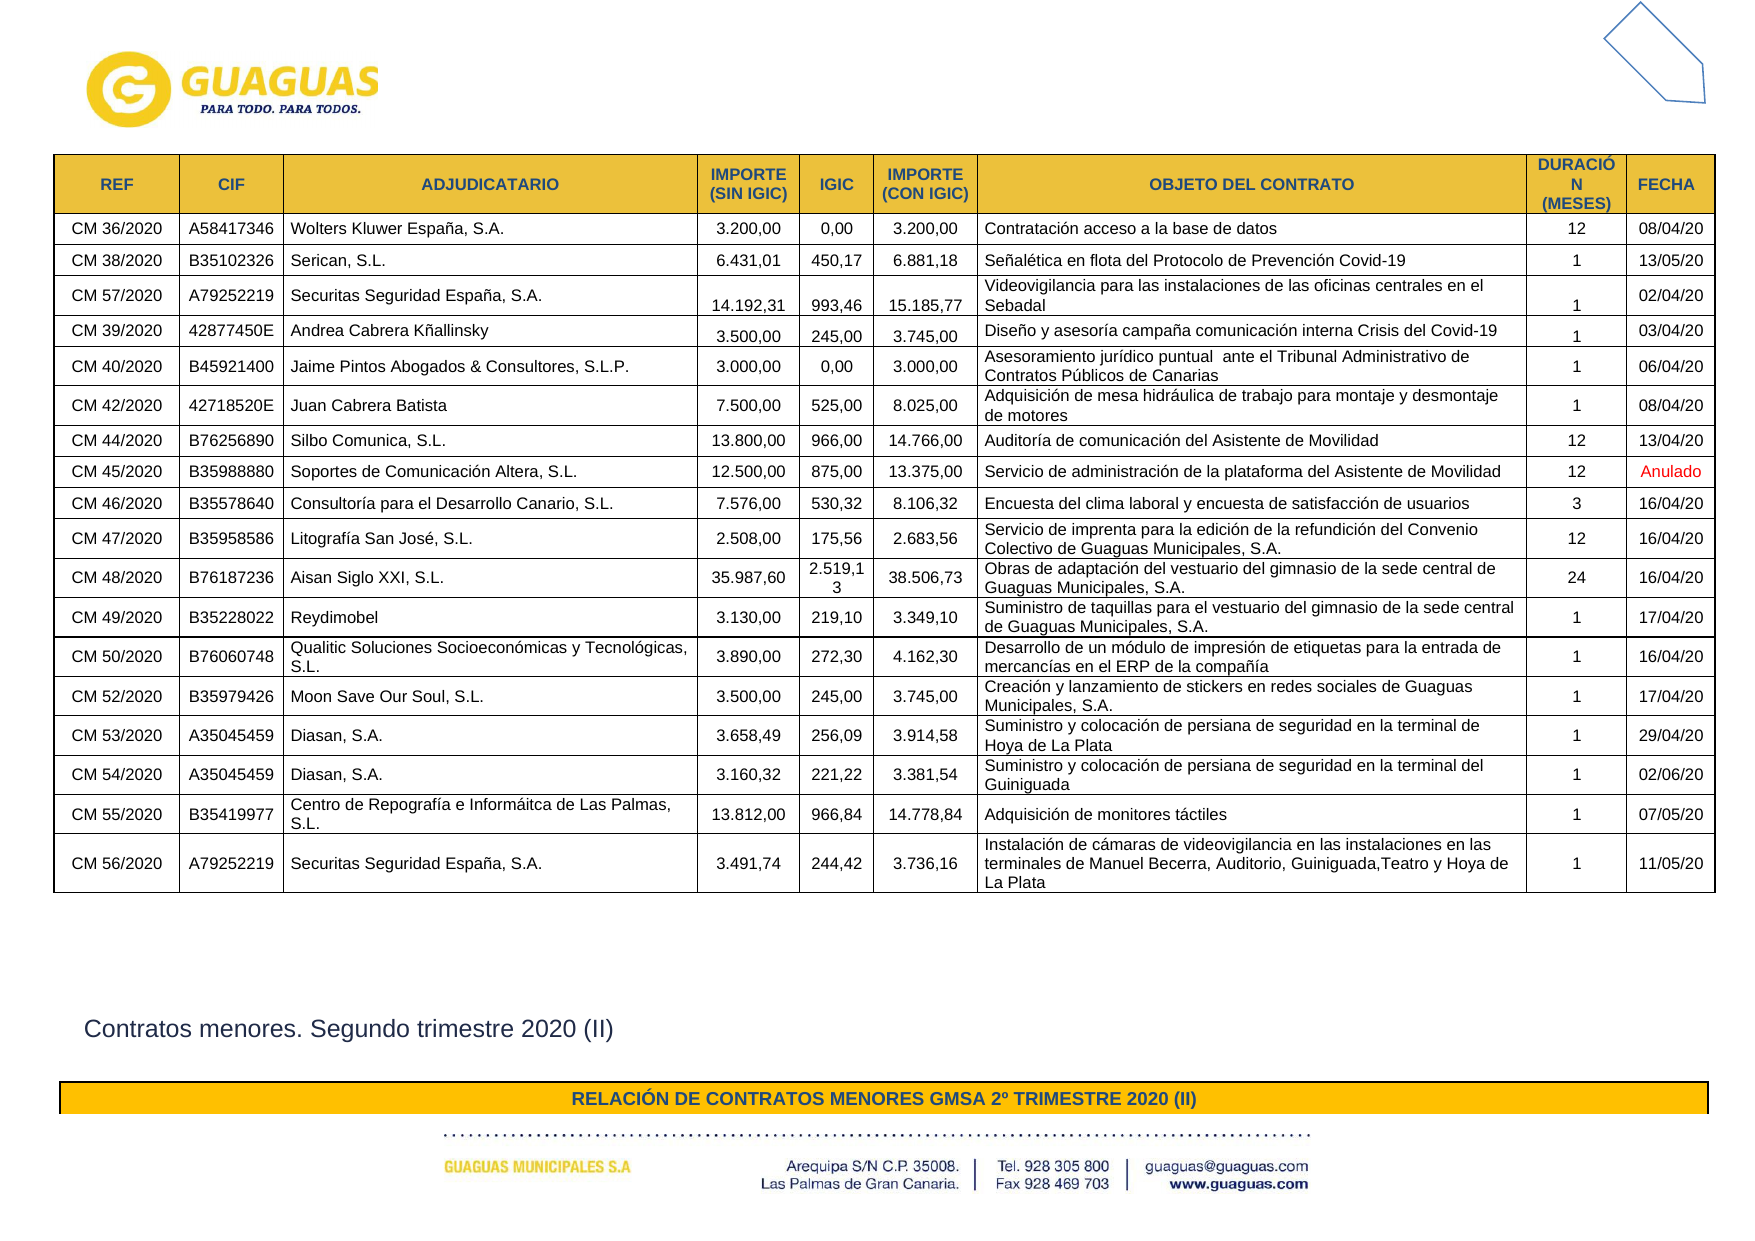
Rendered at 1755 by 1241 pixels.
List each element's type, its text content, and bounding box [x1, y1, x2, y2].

table_cell Servicio de administración de la plataforma del Asistente de Movilidad [978, 457, 1526, 487]
table_cell 4.162,30 [874, 638, 977, 676]
table_cell 24 [1527, 559, 1626, 597]
table_cell IMPORTE (SIN IGIC) [698, 155, 799, 213]
table_cell CM 39/2020 [55, 316, 179, 346]
table_cell 14.192,31 [698, 276, 799, 314]
table_cell Diseño y asesoría campaña comunicación interna Crisis del Covid-19 [978, 316, 1526, 346]
table_cell 12 [1527, 519, 1626, 558]
table_cell ADJUDICATARIO [284, 155, 697, 213]
table_cell 530,32 [800, 488, 873, 518]
table_cell 245,00 [800, 677, 873, 715]
table_cell 8.025,00 [874, 386, 977, 424]
table_cell IMPORTE (CON IGIC) [874, 155, 977, 213]
table_cell 966,84 [800, 795, 873, 833]
table_cell Auditoría de comunicación del Asistente de Movilidad [978, 426, 1526, 456]
table_cell Señalética en flota del Protocolo de Prevención Covid-19 [978, 245, 1526, 275]
table_cell 2.683,56 [874, 519, 977, 558]
table_cell 42877450E [180, 316, 283, 346]
table_cell A35045459 [180, 756, 283, 794]
table_cell 12.500,00 [698, 457, 799, 487]
table_cell 12 [1527, 457, 1626, 487]
table_cell Securitas Seguridad España, S.A. [284, 276, 697, 314]
table_cell Soportes de Comunicación Altera, S.L. [284, 457, 697, 487]
table_cell B35228022 [180, 598, 283, 636]
table_cell CM 38/2020 [55, 245, 179, 275]
table_cell B35419977 [180, 795, 283, 833]
table_cell Asesoramiento jurídico puntual ante el Tribunal Administrativo de Contratos Públicos de Canarias [978, 347, 1526, 385]
table_cell Andrea Cabrera Kñallinsky [284, 316, 697, 346]
table_cell CM 52/2020 [55, 677, 179, 715]
table_cell 3.914,58 [874, 716, 977, 754]
table_cell DURACIÓN (MESES) [1527, 155, 1626, 213]
table_cell 1 [1527, 716, 1626, 754]
table_cell 08/04/20 [1627, 386, 1714, 424]
table_cell OBJETO DEL CONTRATO [978, 155, 1526, 213]
table_cell 13.375,00 [874, 457, 977, 487]
table_cell Encuesta del clima laboral y encuesta de satisfacción de usuarios [978, 488, 1526, 518]
table_cell Diasan, S.A. [284, 716, 697, 754]
table_cell CM 44/2020 [55, 426, 179, 456]
table_cell CM 54/2020 [55, 756, 179, 794]
table_cell 13/05/20 [1627, 245, 1714, 275]
table_cell B76256890 [180, 426, 283, 456]
table_cell Reydimobel [284, 598, 697, 636]
table_cell 3.500,00 [698, 677, 799, 715]
table_cell 17/04/20 [1627, 677, 1714, 715]
table_cell FECHA [1627, 155, 1714, 213]
table_cell 1 [1527, 795, 1626, 833]
table_cell 3.200,00 [874, 214, 977, 244]
table_cell Securitas Seguridad España, S.A. [284, 834, 697, 892]
table_cell A58417346 [180, 214, 283, 244]
table_cell CM 40/2020 [55, 347, 179, 385]
table_cell 1 [1527, 316, 1626, 346]
table_cell Obras de adaptación del vestuario del gimnasio de la sede central de Guaguas Municipales, S.A. [978, 559, 1526, 597]
table_cell CM 46/2020 [55, 488, 179, 518]
table_cell 2.508,00 [698, 519, 799, 558]
table_cell 244,42 [800, 834, 873, 892]
table_cell CM 56/2020 [55, 834, 179, 892]
table_cell CM 53/2020 [55, 716, 179, 754]
table_cell Centro de Repografía e Informáitca de Las Palmas, S.L. [284, 795, 697, 833]
table_cell Creación y lanzamiento de stickers en redes sociales de Guaguas Municipales, S.A. [978, 677, 1526, 715]
table_cell 3.890,00 [698, 638, 799, 676]
table_cell 1 [1527, 245, 1626, 275]
table_cell CM 49/2020 [55, 598, 179, 636]
table_cell 450,17 [800, 245, 873, 275]
table_cell 6.431,01 [698, 245, 799, 275]
table_cell CM 57/2020 [55, 276, 179, 314]
table_cell 13.800,00 [698, 426, 799, 456]
table_cell 3.381,54 [874, 756, 977, 794]
table_cell CM 50/2020 [55, 638, 179, 676]
table_cell CM 36/2020 [55, 214, 179, 244]
table_cell 16/04/20 [1627, 638, 1714, 676]
table_cell 1 [1527, 834, 1626, 892]
table_cell 14.766,00 [874, 426, 977, 456]
table_cell 221,22 [800, 756, 873, 794]
table_cell Qualitic Soluciones Socioeconómicas y Tecnológicas, S.L. [284, 638, 697, 676]
table_cell B45921400 [180, 347, 283, 385]
table_header RELACIÓN DE CONTRATOS MENORES GMSA 2º TRIMESTRE 2020 (II) [61, 1083, 1707, 1114]
table_cell 3.130,00 [698, 598, 799, 636]
table_cell Adquisición de mesa hidráulica de trabajo para montaje y desmontaje de motores [978, 386, 1526, 424]
table_cell 7.576,00 [698, 488, 799, 518]
table_cell 1 [1527, 756, 1626, 794]
text Contratos menores. Segundo trimestre 2020 (II) [84, 1014, 1694, 1043]
table_cell 3.491,74 [698, 834, 799, 892]
table_cell CM 42/2020 [55, 386, 179, 424]
table_cell 1 [1527, 598, 1626, 636]
table_cell B35988880 [180, 457, 283, 487]
table_cell Anulado [1627, 457, 1714, 487]
table_cell 29/04/20 [1627, 716, 1714, 754]
table_cell Serican, S.L. [284, 245, 697, 275]
table_cell Desarrollo de un módulo de impresión de etiquetas para la entrada de mercancías en el ERP de la compañía [978, 638, 1526, 676]
table_cell 219,10 [800, 598, 873, 636]
table_cell 8.106,32 [874, 488, 977, 518]
table_cell 12 [1527, 426, 1626, 456]
table_cell Jaime Pintos Abogados & Consultores, S.L.P. [284, 347, 697, 385]
table_cell 3.160,32 [698, 756, 799, 794]
table_cell 2.519,13 [800, 559, 873, 597]
table_cell CM 47/2020 [55, 519, 179, 558]
table_cell 993,46 [800, 276, 873, 314]
table_cell Juan Cabrera Batista [284, 386, 697, 424]
table_cell CM 45/2020 [55, 457, 179, 487]
table_cell Wolters Kluwer España, S.A. [284, 214, 697, 244]
table_cell 11/05/20 [1627, 834, 1714, 892]
table_cell B35958586 [180, 519, 283, 558]
table_cell 3.658,49 [698, 716, 799, 754]
table_cell Consultoría para el Desarrollo Canario, S.L. [284, 488, 697, 518]
table_cell CIF [180, 155, 283, 213]
table_cell Contratación acceso a la base de datos [978, 214, 1526, 244]
table_cell 525,00 [800, 386, 873, 424]
table_cell Suministro de taquillas para el vestuario del gimnasio de la sede central de Guaguas Municipales, S.A. [978, 598, 1526, 636]
table_cell 14.778,84 [874, 795, 977, 833]
table_cell REF [55, 155, 179, 213]
table_cell 17/04/20 [1627, 598, 1714, 636]
table_cell A35045459 [180, 716, 283, 754]
table_cell CM 55/2020 [55, 795, 179, 833]
table_cell Suministro y colocación de persiana de seguridad en la terminal de Hoya de La Plata [978, 716, 1526, 754]
table_cell Instalación de cámaras de videovigilancia en las instalaciones en las terminales de Manuel Becerra, Auditorio, Guiniguada,Teatro y Hoya de La Plata [978, 834, 1526, 892]
table_cell B35578640 [180, 488, 283, 518]
table_cell 07/05/20 [1627, 795, 1714, 833]
table_cell 02/06/20 [1627, 756, 1714, 794]
table_cell 02/04/20 [1627, 276, 1714, 314]
table_cell 272,30 [800, 638, 873, 676]
table_cell B35979426 [180, 677, 283, 715]
table_cell Aisan Siglo XXI, S.L. [284, 559, 697, 597]
table_cell 1 [1527, 386, 1626, 424]
table_cell 35.987,60 [698, 559, 799, 597]
table_cell 16/04/20 [1627, 488, 1714, 518]
table_cell 175,56 [800, 519, 873, 558]
table_cell 3 [1527, 488, 1626, 518]
table_cell IGIC [800, 155, 873, 213]
table_cell 12 [1527, 214, 1626, 244]
table_cell 3.200,00 [698, 214, 799, 244]
table_cell 3.745,00 [874, 316, 977, 346]
table_cell 1 [1527, 638, 1626, 676]
table_cell Silbo Comunica, S.L. [284, 426, 697, 456]
table_cell A79252219 [180, 276, 283, 314]
table_cell B76060748 [180, 638, 283, 676]
table_cell 08/04/20 [1627, 214, 1714, 244]
table_cell 16/04/20 [1627, 559, 1714, 597]
table_cell Suministro y colocación de persiana de seguridad en la terminal del Guiniguada [978, 756, 1526, 794]
table_cell 03/04/20 [1627, 316, 1714, 346]
table_cell 1 [1527, 276, 1626, 314]
table_cell B35102326 [180, 245, 283, 275]
table_cell 3.349,10 [874, 598, 977, 636]
table_cell 13.812,00 [698, 795, 799, 833]
table_cell Moon Save Our Soul, S.L. [284, 677, 697, 715]
table_cell 3.000,00 [698, 347, 799, 385]
table_cell B76187236 [180, 559, 283, 597]
table_cell 245,00 [800, 316, 873, 346]
table_cell 1 [1527, 677, 1626, 715]
table_cell 6.881,18 [874, 245, 977, 275]
table_cell 15.185,77 [874, 276, 977, 314]
table_cell 3.000,00 [874, 347, 977, 385]
table_cell 966,00 [800, 426, 873, 456]
table_cell Servicio de imprenta para la edición de la refundición del Convenio Colectivo de Guaguas Municipales, S.A. [978, 519, 1526, 558]
table_cell 1 [1527, 347, 1626, 385]
table_cell 13/04/20 [1627, 426, 1714, 456]
table_cell 06/04/20 [1627, 347, 1714, 385]
table_cell 0,00 [800, 214, 873, 244]
table_cell 0,00 [800, 347, 873, 385]
table_cell 3.745,00 [874, 677, 977, 715]
table_cell 42718520E [180, 386, 283, 424]
table_cell CM 48/2020 [55, 559, 179, 597]
table_cell Litografía San José, S.L. [284, 519, 697, 558]
table_cell 3.500,00 [698, 316, 799, 346]
table_cell 875,00 [800, 457, 873, 487]
table_cell Videovigilancia para las instalaciones de las oficinas centrales en el Sebadal [978, 276, 1526, 314]
table_cell 3.736,16 [874, 834, 977, 892]
table_cell 256,09 [800, 716, 873, 754]
table_cell 7.500,00 [698, 386, 799, 424]
table_cell 16/04/20 [1627, 519, 1714, 558]
table_cell Diasan, S.A. [284, 756, 697, 794]
table_cell A79252219 [180, 834, 283, 892]
table_cell 38.506,73 [874, 559, 977, 597]
table_cell Adquisición de monitores táctiles [978, 795, 1526, 833]
